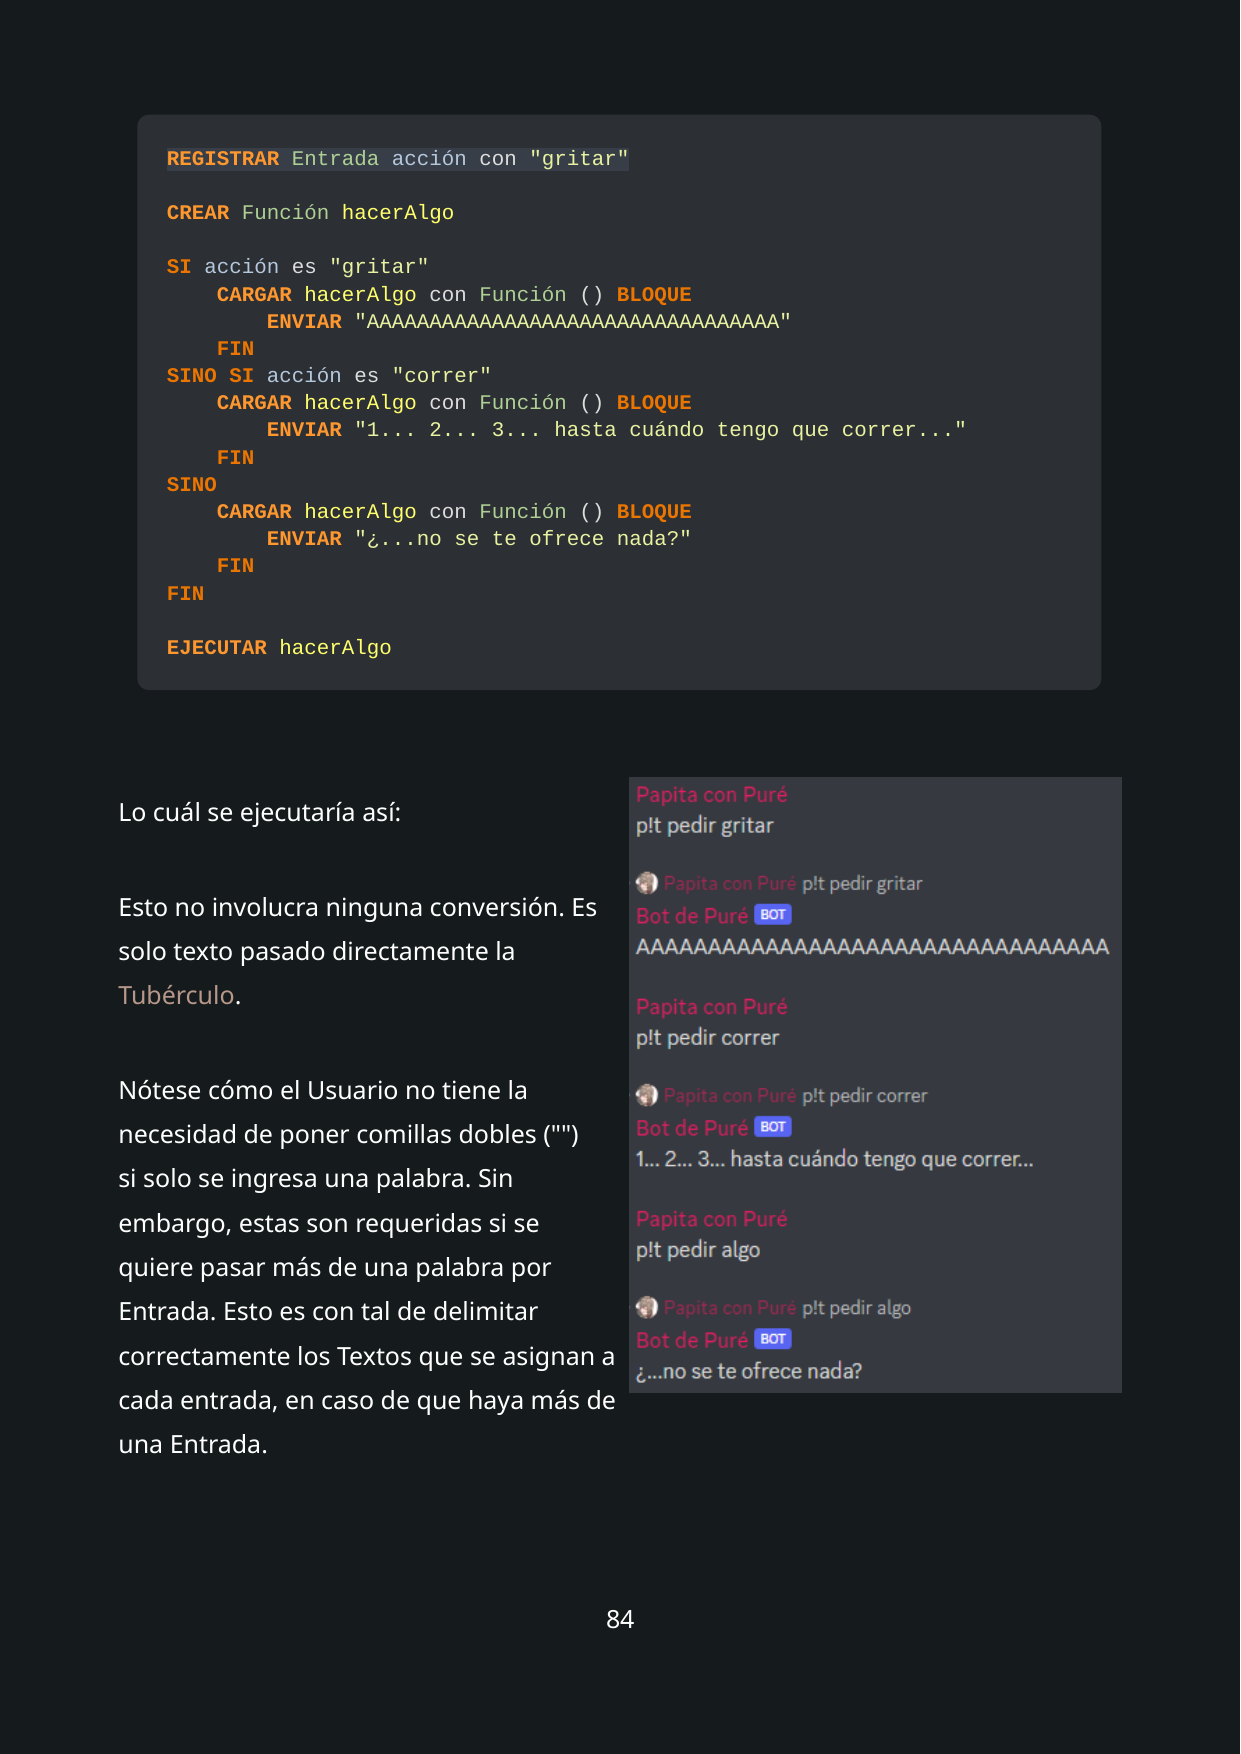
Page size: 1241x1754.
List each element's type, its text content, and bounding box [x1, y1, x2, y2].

text Lo cuál se ejecutaría así: [118, 795, 629, 829]
text Nótese cómo el Usuario no tiene la necesidad de poner comillas dobles ("") si solo se ingresa una palabra. Sin embargo, estas son requeridas si se quiere pasar más de una palabra por Entrada. Esto es con tal de delimitar correctamente los Textos que se asignan a cada entrada, en caso de que haya más de una Entrada. [118, 1072, 1122, 1461]
text Esto no involucra ninguna conversión. Es solo texto pasado directamente la Tubérculo. [118, 889, 629, 1012]
